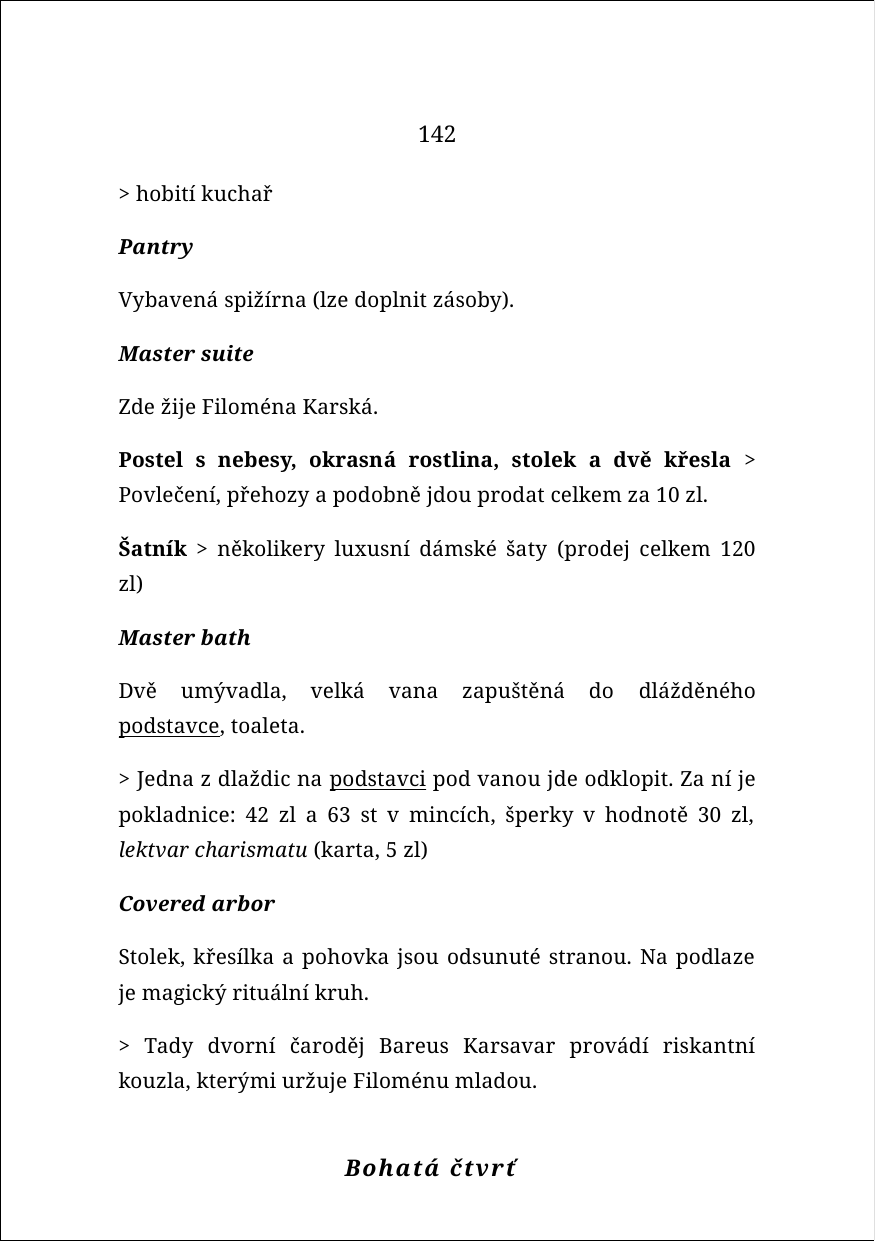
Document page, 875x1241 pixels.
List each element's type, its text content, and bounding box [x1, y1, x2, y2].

text > Jedna z dlaždic na podstavci pod vanou jde odklopit. Za ní je pokladnice: 42 zl a 63 st v mincích, šperky v hodnotě 30 zl, lektvar charismatu (karta, 5 zl) [118, 764, 756, 864]
text Master suite [118, 339, 756, 367]
text Dvě umývadla, velká vana zapuštěná do dlážděného podstavce, toaleta. [118, 676, 756, 740]
text Stolek, křesílka a pohovka jsou odsunuté stranou. Na podlaze je magický rituální kruh. [118, 942, 756, 1006]
text Šatník > několikery luxusní dámské šaty (prodej celkem 120 zl) [118, 534, 756, 598]
text Zde žije Filoména Karská. [118, 392, 756, 420]
text > hobití kuchař [118, 179, 756, 207]
text Covered arbor [118, 889, 756, 917]
text Master bath [118, 623, 756, 651]
text > Tady dvorní čaroděj Bareus Karsavar provádí riskantní kouzla, kterými uržuje Filoménu mladou. [118, 1031, 756, 1095]
text Pantry [118, 232, 756, 261]
text Vybavená spižírna (lze doplnit zásoby). [118, 285, 756, 314]
text Postel s nebesy, okrasná rostlina, stolek a dvě křesla > Povlečení, přehozy a podobně jdou prodat celkem za 10 zl. [118, 445, 756, 509]
